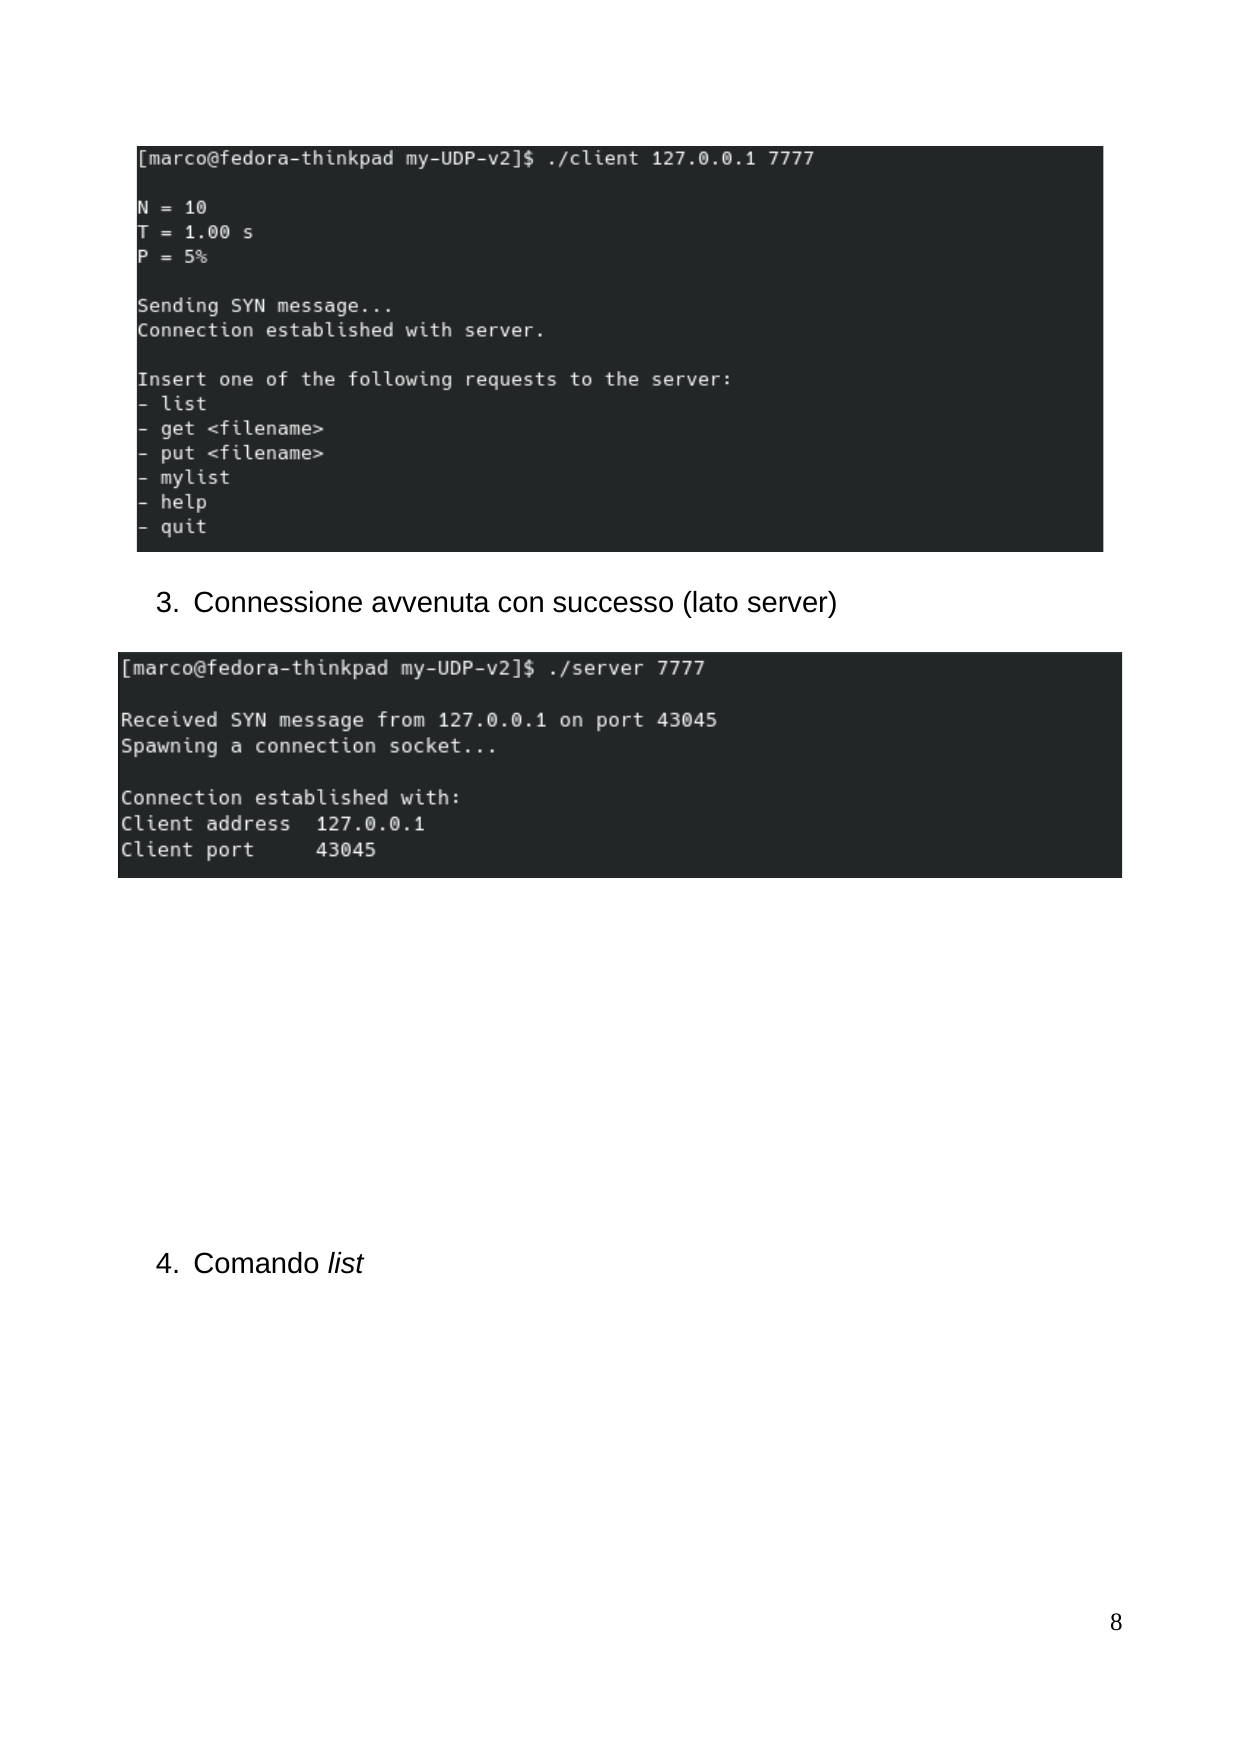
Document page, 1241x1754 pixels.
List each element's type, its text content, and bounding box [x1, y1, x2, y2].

list Comando list [156, 1246, 1122, 1280]
list Connessione avvenuta con successo (lato server) [156, 585, 1122, 619]
picture [136, 146, 1104, 552]
picture [118, 652, 1123, 878]
